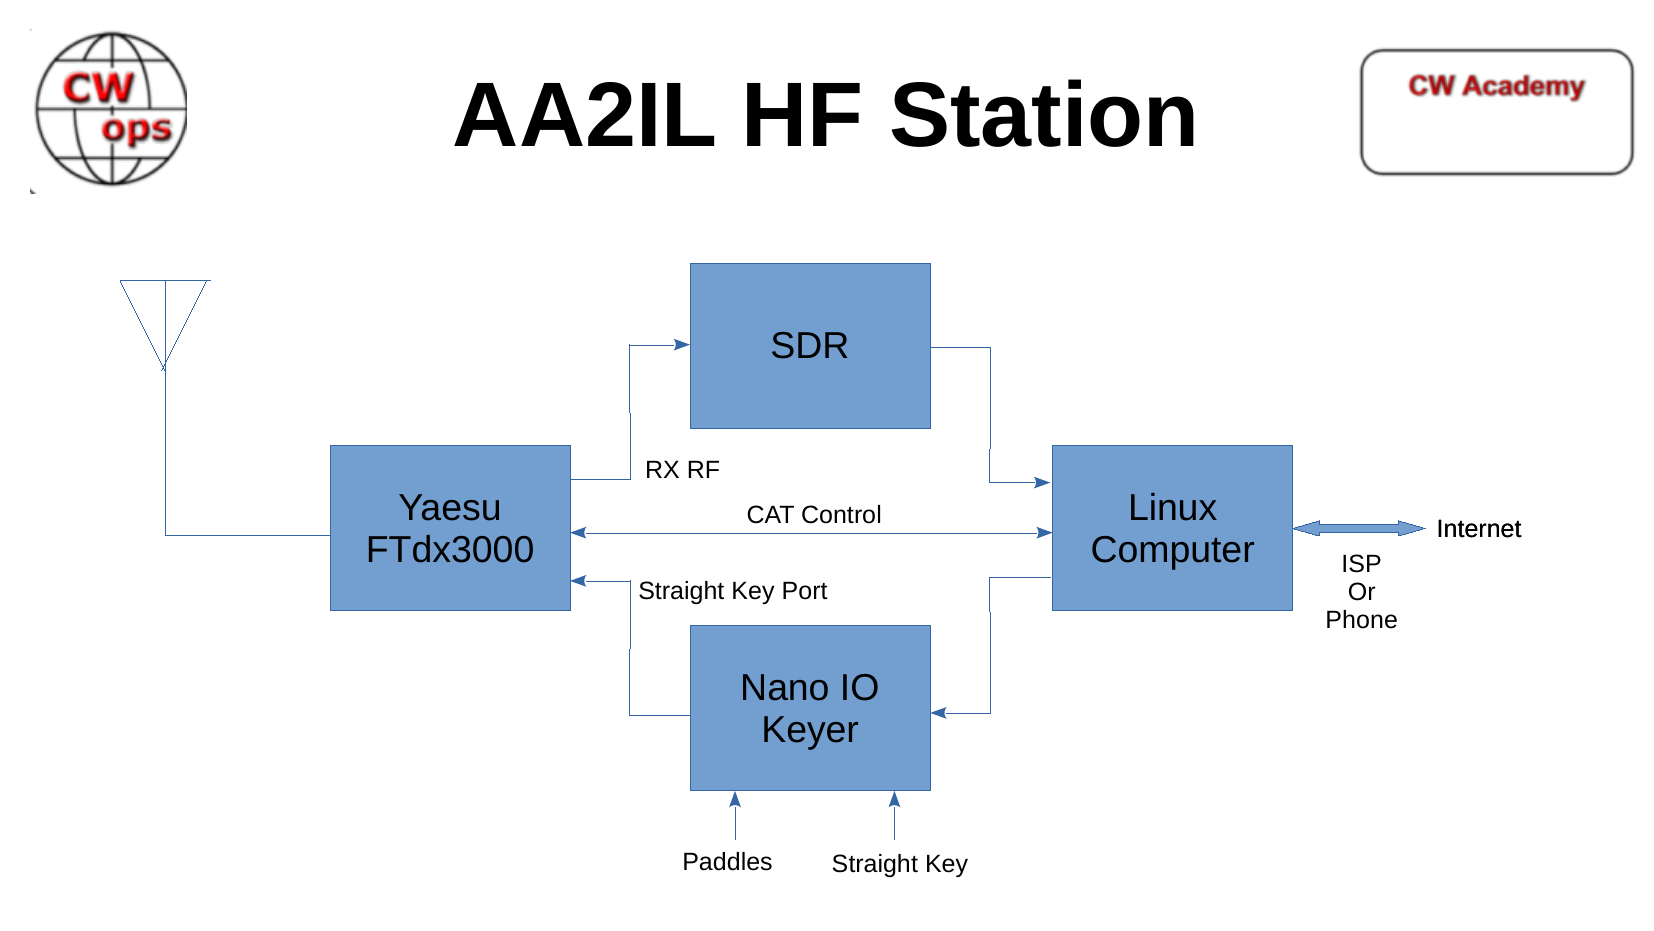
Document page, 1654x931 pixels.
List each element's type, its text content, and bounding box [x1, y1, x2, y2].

text_box Straight Key [810, 842, 991, 886]
text_box CAT Control [731, 493, 901, 536]
text_box Paddles [660, 840, 796, 883]
text_box Nano IO Keyer [690, 625, 931, 791]
text_box SDR [690, 263, 931, 429]
picture [1571, 37, 1640, 186]
title AA2IL HF Station [82, 37, 1571, 193]
text_box Linux Computer [1052, 445, 1293, 611]
text_box Internet [1421, 507, 1542, 551]
text_box ISP Or Phone [1301, 542, 1422, 641]
text_box Straight Key Port [623, 569, 865, 612]
picture [30, 29, 187, 194]
text_box RX RF [630, 448, 751, 491]
text_box [1292, 520, 1421, 536]
text_box Yaesu FTdx3000 [330, 445, 571, 611]
